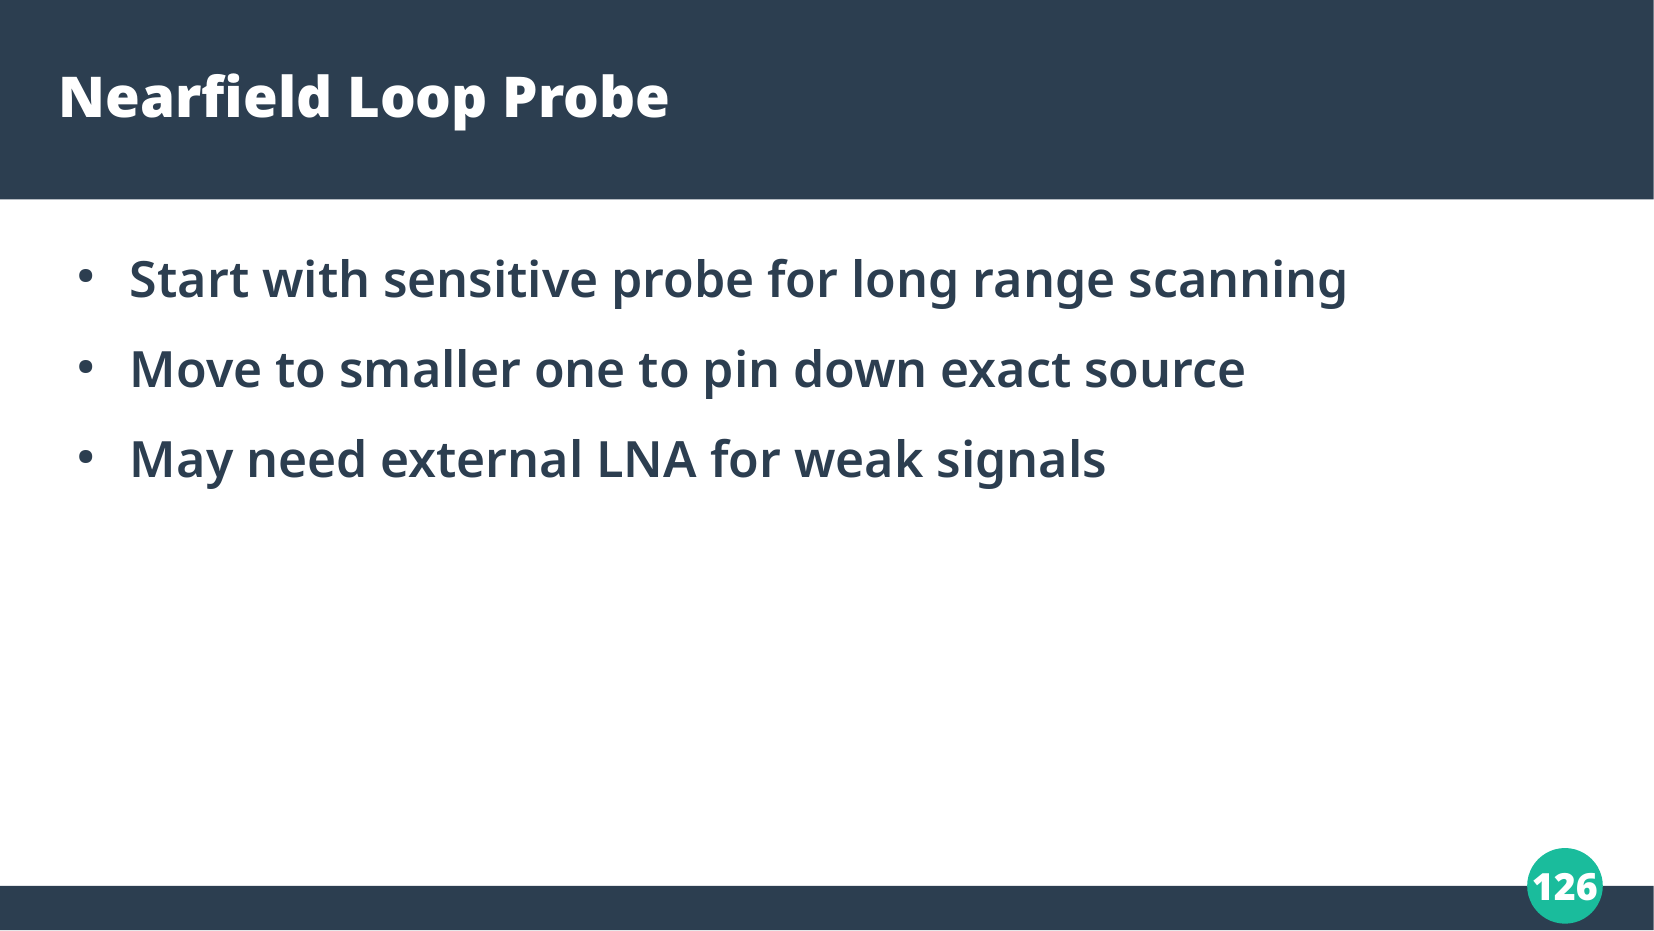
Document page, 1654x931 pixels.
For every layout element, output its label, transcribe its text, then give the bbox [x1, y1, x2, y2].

list Start with sensitive probe for long range scanning Move to smaller one to pin down exact source May need external LNA for weak signals [59, 243, 1595, 864]
title Nearfield Loop Probe [59, 37, 1595, 155]
